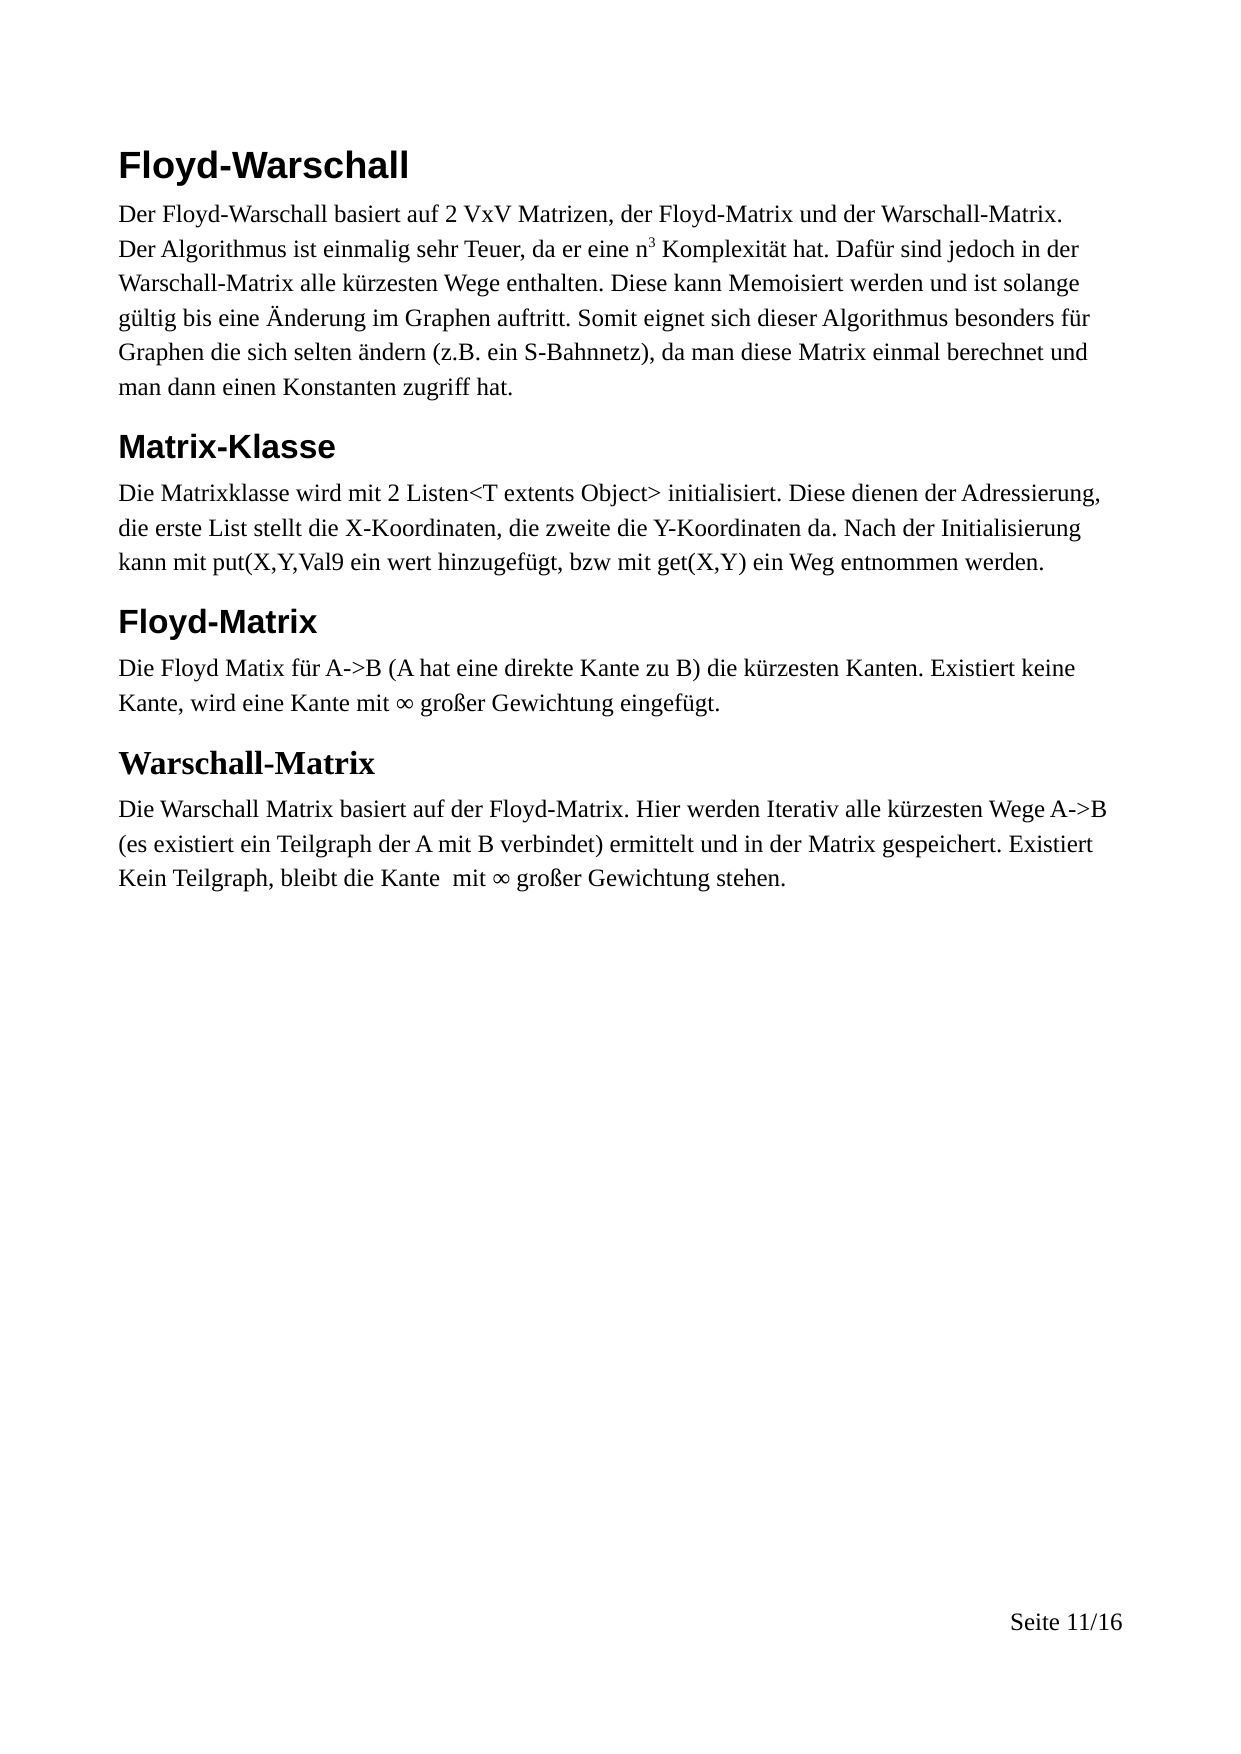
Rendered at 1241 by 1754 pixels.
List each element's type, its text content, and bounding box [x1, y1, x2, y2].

subtitle Matrix-Klasse [118, 427, 1122, 466]
text Die Warschall Matrix basiert auf der Floyd-Matrix. Hier werden Iterativ alle kürzesten Wege A->B (es existiert ein Teilgraph der A mit B verbindet) ermittelt und in der Matrix gespeichert. Existiert Kein Teilgraph, bleibt die Kante mit ∞ großer Gewichtung stehen. [118, 794, 1122, 892]
subtitle Warschall-Matrix [118, 743, 1122, 782]
subtitle Floyd-Matrix [118, 602, 1122, 641]
subtitle Floyd-Warschall [118, 143, 1122, 187]
text Der Floyd-Warschall basiert auf 2 VxV Matrizen, der Floyd-Matrix und der Warschall-Matrix. Der Algorithmus ist einmalig sehr Teuer, da er eine n3 Komplexität hat. Dafür sind jedoch in der Warschall-Matrix alle kürzesten Wege enthalten. Diese kann Memoisiert werden und ist solange gültig bis eine Änderung im Graphen auftritt. Somit eignet sich dieser Algorithmus besonders für Graphen die sich selten ändern (z.B. ein S-Bahnnetz), da man diese Matrix einmal berechnet und man dann einen Konstanten zugriff hat. [118, 199, 1122, 400]
text Die Floyd Matix für A->B (A hat eine direkte Kante zu B) die kürzesten Kanten. Existiert keine Kante, wird eine Kante mit ∞ großer Gewichtung eingefügt. [118, 653, 1122, 717]
text Die Matrixklasse wird mit 2 Listen<T extents Object> initialisiert. Diese dienen der Adressierung, die erste List stellt die X-Koordinaten, die zweite die Y-Koordinaten da. Nach der Initialisierung kann mit put(X,Y,Val9 ein wert hinzugefügt, bzw mit get(X,Y) ein Weg entnommen werden. [118, 478, 1122, 576]
